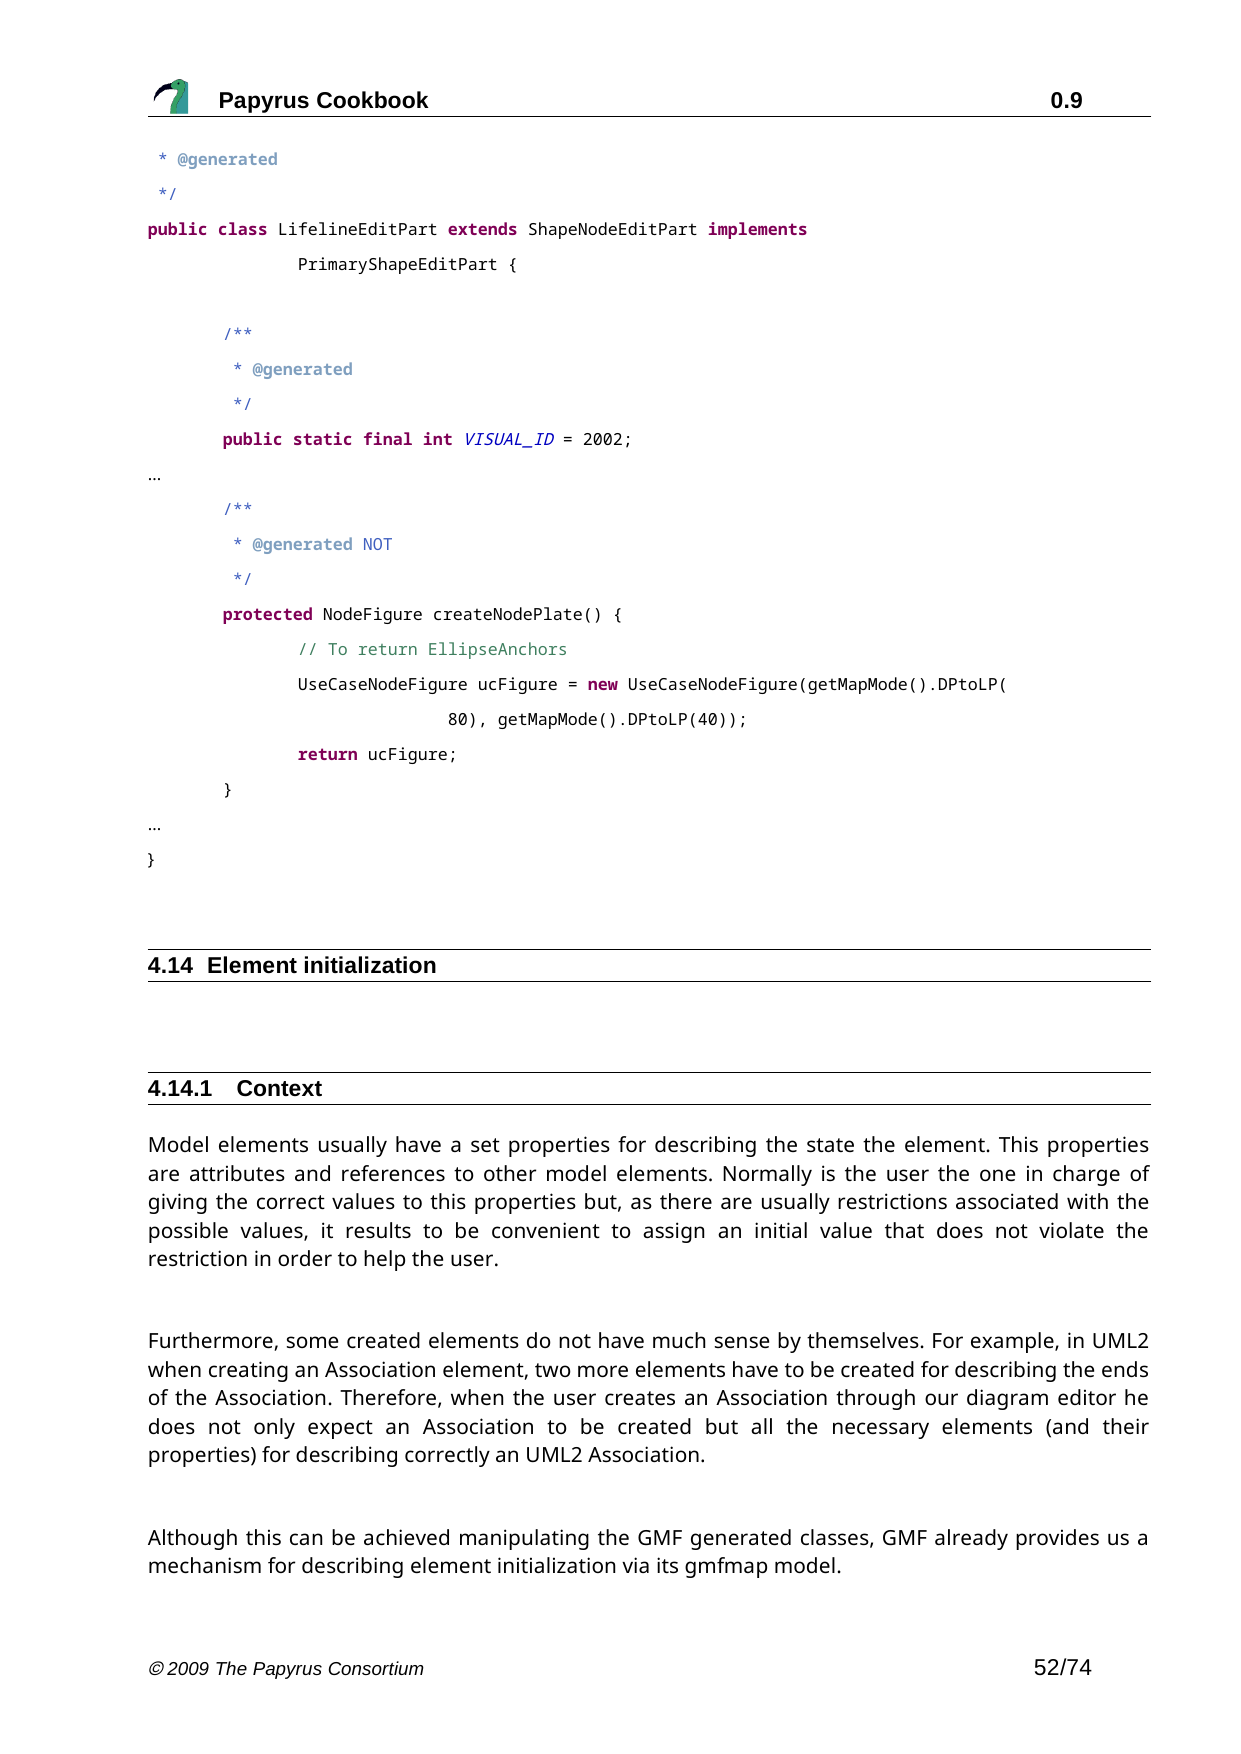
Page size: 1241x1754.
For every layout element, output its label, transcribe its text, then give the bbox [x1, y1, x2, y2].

picture [153, 79, 189, 114]
text */ [148, 568, 1151, 590]
subtitle Element initialization [148, 950, 1151, 981]
text // To return EllipseAnchors [148, 638, 1151, 660]
text * @generated [148, 358, 1151, 380]
text /** [148, 323, 1151, 345]
text } [148, 778, 1151, 800]
text } [148, 848, 1151, 870]
text */ [148, 183, 1151, 205]
text ... [148, 813, 1151, 835]
text /** [148, 498, 1151, 520]
text * @generated [148, 148, 1151, 170]
text */ [148, 393, 1151, 415]
text Furthermore, some created elements do not have much sense by themselves. For example, in UML2 when creating an Association element, two more elements have to be created for describing the ends of the Association. Therefore, when the user creates an Association through our diagram editor he does not only expect an Association to be created but all the necessary elements (and their properties) for describing correctly an UML2 Association. [148, 1326, 1151, 1469]
text Model elements usually have a set properties for describing the state the element. This properties are attributes and references to other model elements. Normally is the user the one in charge of giving the correct values to this properties but, as there are usually restrictions associated with the possible values, it results to be convenient to assign an initial value that does not violate the restriction in order to help the user. [148, 1130, 1151, 1273]
text ... [148, 463, 1151, 485]
text * @generated NOT [148, 533, 1151, 555]
text public class LifelineEditPart extends ShapeNodeEditPart implements [148, 218, 1151, 240]
text Although this can be achieved manipulating the GMF generated classes, GMF already provides us a mechanism for describing element initialization via its gmfmap model. [148, 1522, 1151, 1579]
text protected NodeFigure createNodePlate() { [148, 603, 1151, 625]
text PrimaryShapeEditPart { [148, 253, 1151, 275]
text UseCaseNodeFigure ucFigure = new UseCaseNodeFigure(getMapMode().DPtoLP( [148, 673, 1151, 695]
text return ucFigure; [148, 743, 1151, 765]
text public static final int VISUAL_ID = 2002; [148, 428, 1151, 450]
text 80), getMapMode().DPtoLP(40)); [148, 708, 1151, 730]
subtitle Context [148, 1073, 1151, 1104]
